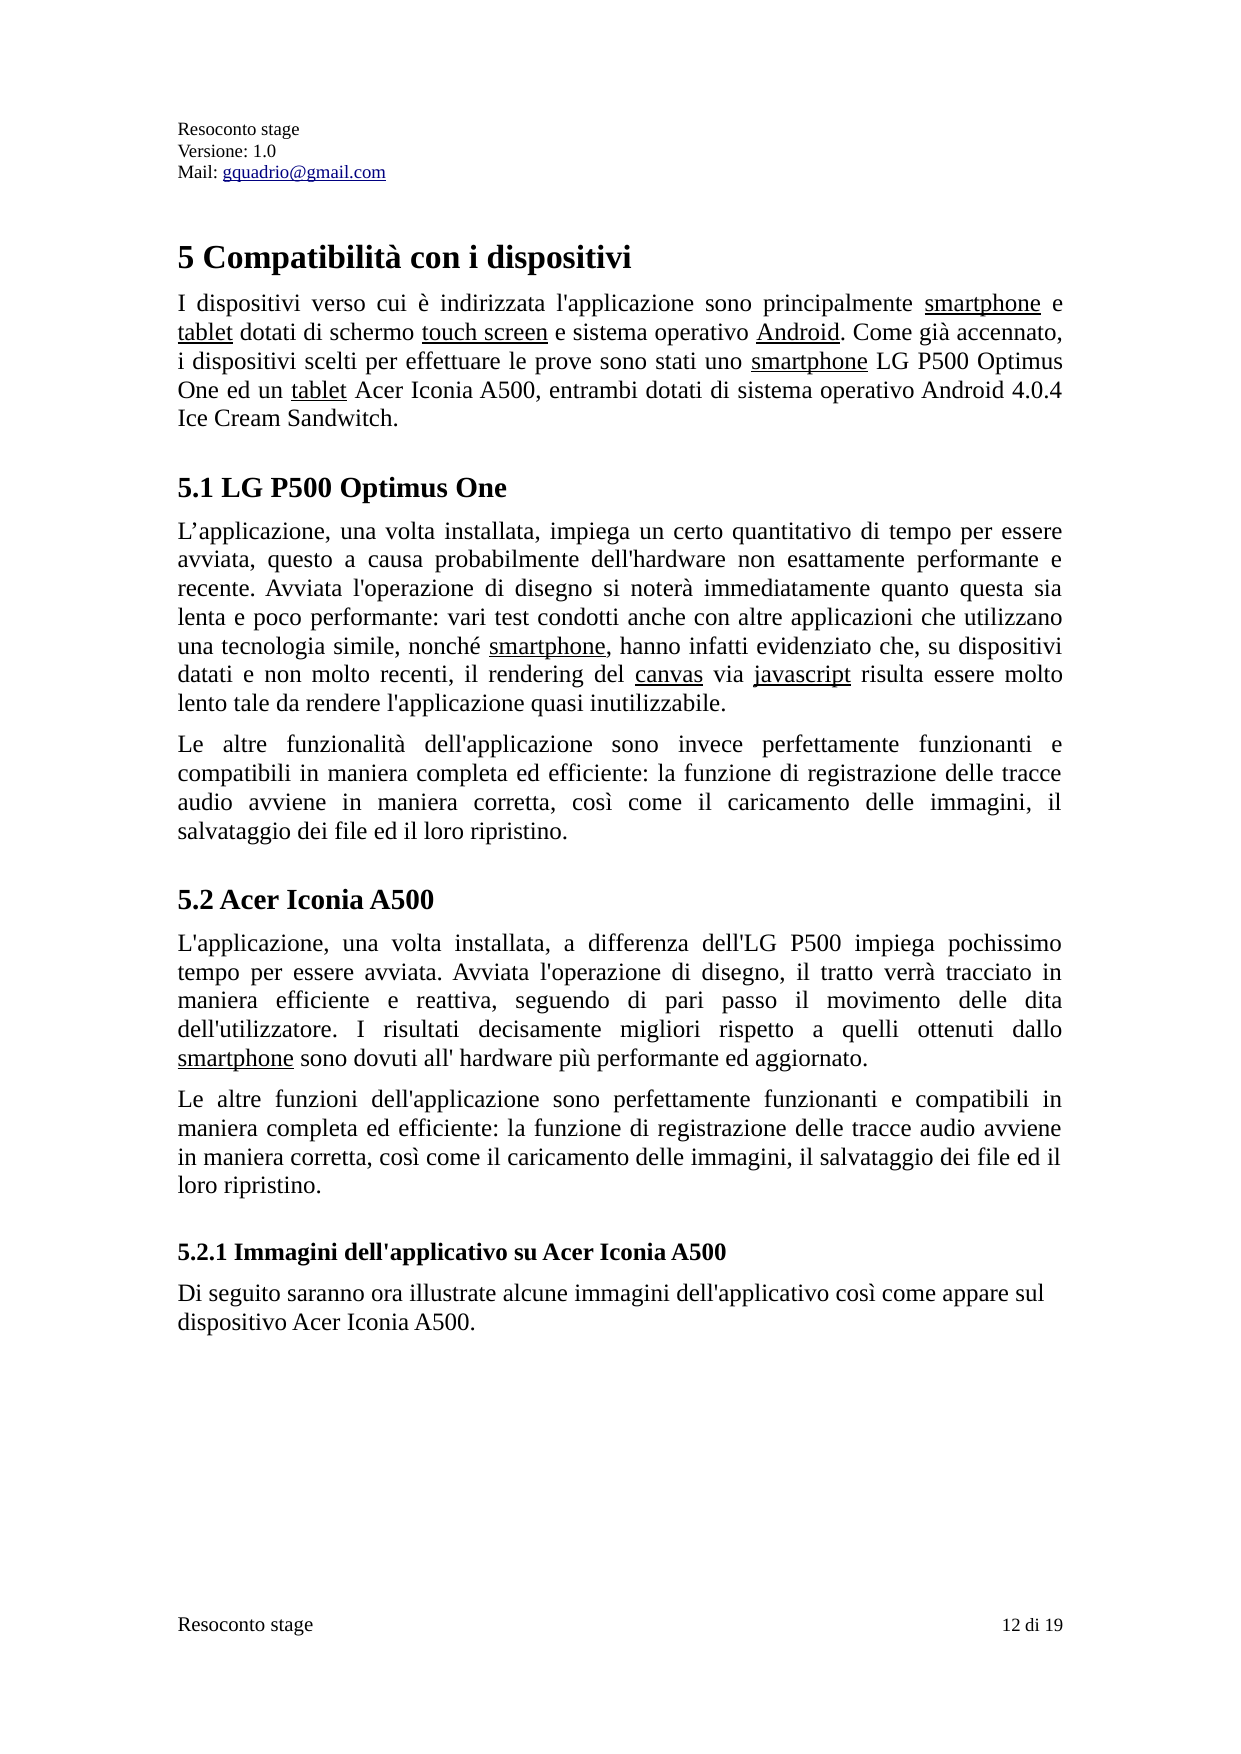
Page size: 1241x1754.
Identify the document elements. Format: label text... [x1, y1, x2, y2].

text Le altre funzionalità dell'applicazione sono invece perfettamente funzionanti e compatibili in maniera completa ed efficiente: la funzione di registrazione delle tracce audio avviene in maniera corretta, così come il caricamento delle immagini, il salvataggio dei file ed il loro ripristino. [177, 729, 1063, 844]
text Di seguito saranno ora illustrate alcune immagini dell'applicativo così come appare sul dispositivo Acer Iconia A500. [177, 1278, 1063, 1336]
subtitle 5 Compatibilità con i dispositivi [177, 237, 1063, 276]
subtitle 5.2 Acer Iconia A500 [177, 882, 1063, 916]
text I dispositivi verso cui è indirizzata l'applicazione sono principalmente smartphone e tablet dotati di schermo touch screen e sistema operativo Android. Come già accennato, i dispositivi scelti per effettuare le prove sono stati uno smartphone LG P500 Optimus One ed un tablet Acer Iconia A500, entrambi dotati di sistema operativo Android 4.0.4 Ice Cream Sandwitch. [177, 288, 1063, 432]
subtitle 5.1 LG P500 Optimus One [177, 470, 1063, 503]
text L'applicazione, una volta installata, a differenza dell'LG P500 impiega pochissimo tempo per essere avviata. Avviata l'operazione di disegno, il tratto verrà tracciato in maniera efficiente e reattiva, seguendo di pari passo il movimento delle dita dell'utilizzatore. I risultati decisamente migliori rispetto a quelli ottenuti dallo smartphone sono dovuti all' hardware più performante ed aggiornato. [177, 928, 1063, 1072]
text Le altre funzioni dell'applicazione sono perfettamente funzionanti e compatibili in maniera completa ed efficiente: la funzione di registrazione delle tracce audio avviene in maniera corretta, così come il caricamento delle immagini, il salvataggio dei file ed il loro ripristino. [177, 1084, 1063, 1199]
text L’applicazione, una volta installata, impiega un certo quantitativo di tempo per essere avviata, questo a causa probabilmente dell'hardware non esattamente performante e recente. Avviata l'operazione di disegno si noterà immediatamente quanto questa sia lenta e poco performante: vari test condotti anche con altre applicazioni che utilizzano una tecnologia simile, nonché smartphone, hanno infatti evidenziato che, su dispositivi datati e non molto recenti, il rendering del canvas via javascript risulta essere molto lento tale da rendere l'applicazione quasi inutilizzabile. [177, 516, 1063, 717]
subtitle 5.2.1 Immagini dell'applicativo su Acer Iconia A500 [177, 1237, 1063, 1266]
